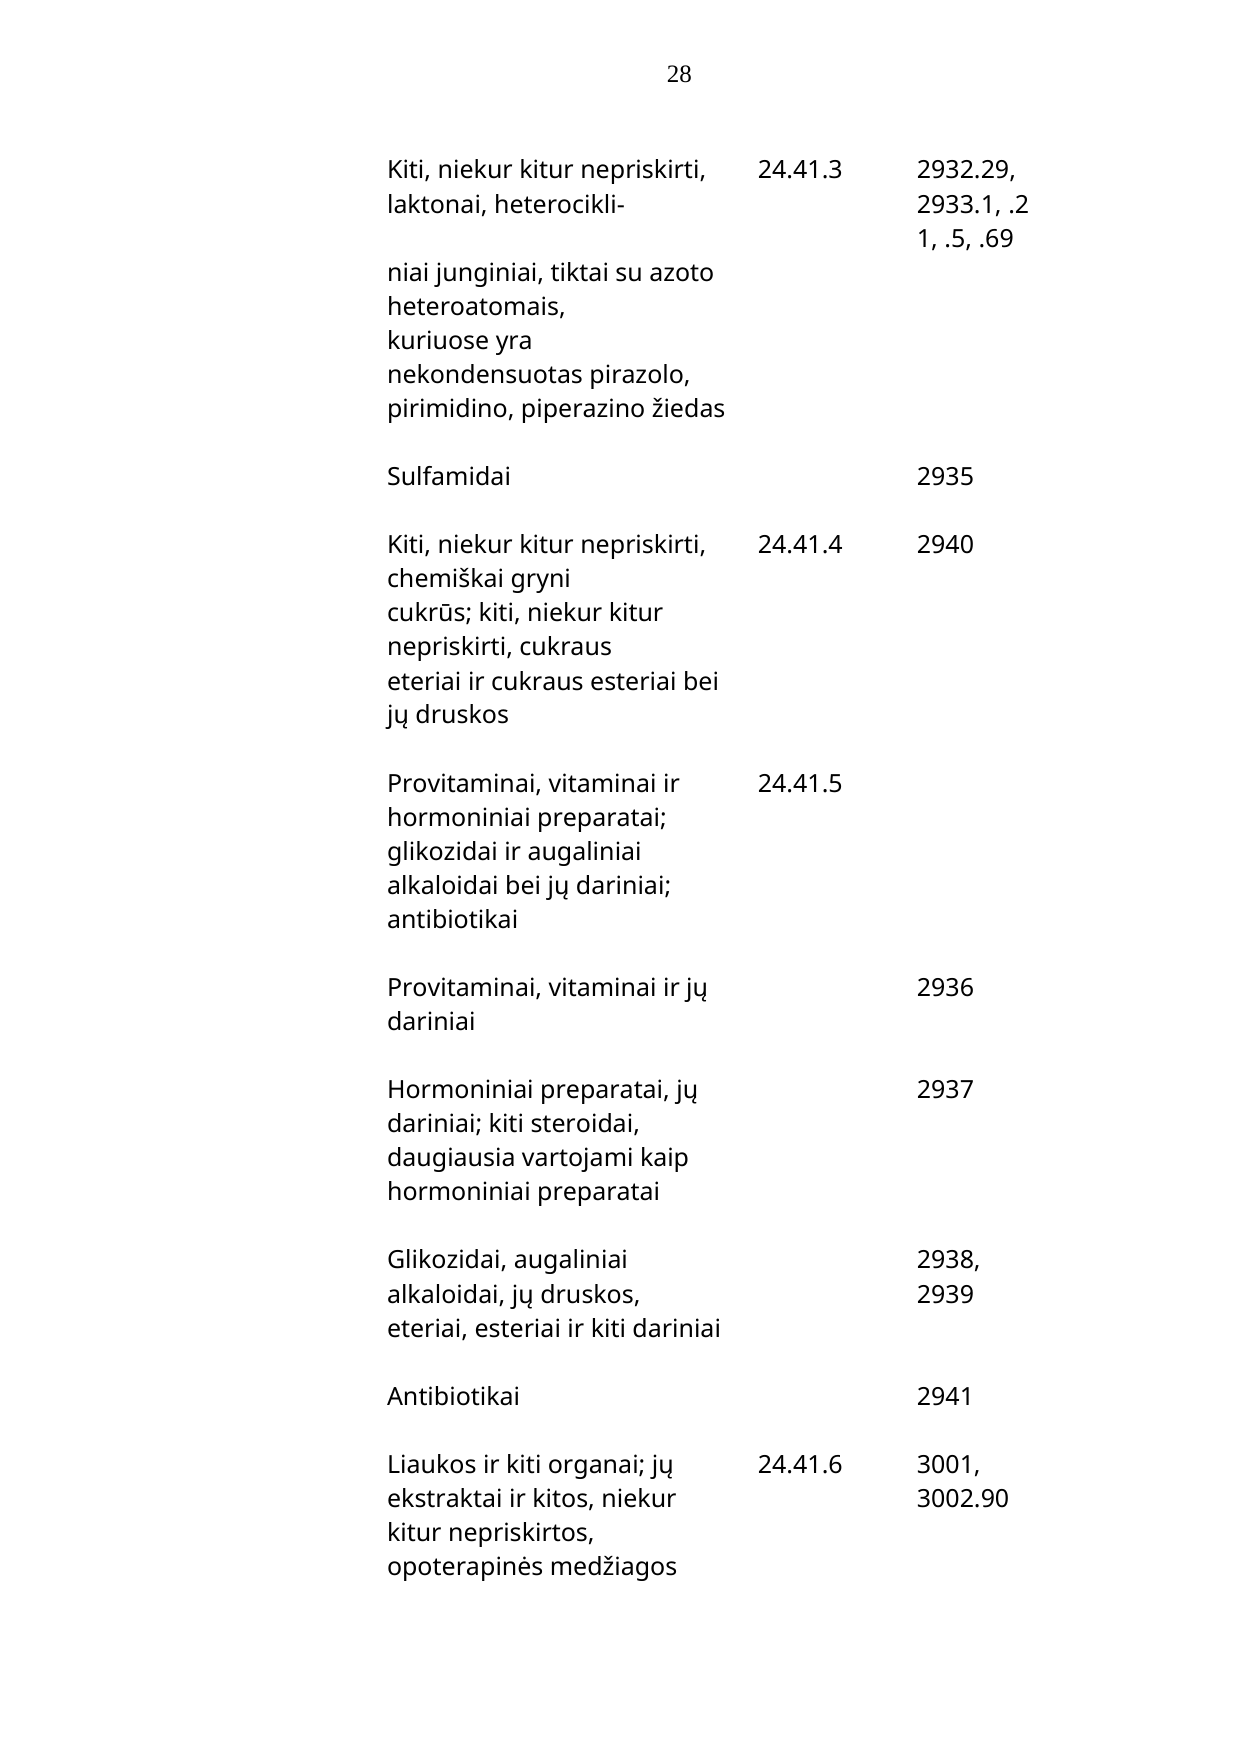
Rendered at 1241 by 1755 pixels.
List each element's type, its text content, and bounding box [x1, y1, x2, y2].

table_cell [376, 118, 746, 152]
table_cell [177, 1583, 323, 1617]
table_cell [905, 1038, 1054, 1072]
table_cell [323, 1583, 376, 1617]
table_cell [1054, 1208, 1204, 1242]
table_cell [323, 1413, 376, 1447]
table_cell [323, 493, 376, 527]
table_cell [1054, 1072, 1204, 1140]
table_cell [1054, 1413, 1204, 1447]
table_cell [746, 1515, 905, 1583]
table_cell Kiti, niekur kitur nepriskirti, laktonai, heterocikli- [376, 152, 746, 254]
table_cell 3001, 3002.90 [905, 1447, 1054, 1515]
table_cell [323, 459, 376, 493]
table_cell [323, 1447, 376, 1515]
table_cell [746, 1038, 905, 1072]
table_cell [323, 1140, 376, 1208]
table_cell Provitaminai, vitaminai ir hormoniniai preparatai; [376, 765, 746, 833]
table_cell [177, 834, 323, 902]
table_cell Liaukos ir kiti organai; jų ekstraktai ir kitos, niekur [376, 1447, 746, 1515]
table_cell [323, 765, 376, 833]
table_cell [323, 254, 376, 322]
table_cell [177, 1515, 323, 1583]
table_cell [177, 731, 323, 765]
table_cell 2937 [905, 1072, 1054, 1140]
table_cell [323, 152, 376, 254]
table_cell [323, 1038, 376, 1072]
table_cell [177, 459, 323, 493]
table_cell Hormoniniai preparatai, jų dariniai; kiti steroidai, [376, 1072, 746, 1140]
table_cell [1054, 1447, 1204, 1515]
table_cell 2938, 2939 [905, 1242, 1054, 1310]
table_cell [746, 970, 905, 1038]
table_cell [905, 118, 1054, 152]
table_cell [177, 595, 323, 663]
table_cell [1054, 936, 1204, 970]
table_cell [1054, 1379, 1204, 1412]
table_cell [905, 425, 1054, 459]
table_cell [905, 493, 1054, 527]
table_cell [177, 1208, 323, 1242]
table_cell [177, 1038, 323, 1072]
table_cell [746, 323, 905, 391]
table_cell Kiti, niekur kitur nepriskirti, chemiškai gryni [376, 527, 746, 595]
table_cell [177, 1447, 323, 1515]
table_cell [746, 595, 905, 663]
table_cell [746, 493, 905, 527]
table_cell [905, 1515, 1054, 1583]
table_cell [746, 1583, 905, 1617]
table_cell [1054, 1310, 1204, 1344]
table_cell 2932.29, 2933.1, .21, .5, .69 [905, 152, 1054, 254]
table_cell daugiausia vartojami kaip hormoniniai preparatai [376, 1140, 746, 1208]
table_cell [905, 1583, 1054, 1617]
table_cell [177, 1242, 323, 1310]
table_cell [746, 118, 905, 152]
table_cell 24.41.6 [746, 1447, 905, 1515]
table_cell [1054, 834, 1204, 902]
table_cell [905, 765, 1054, 833]
table_cell [905, 1208, 1054, 1242]
table_cell [1054, 152, 1204, 254]
table_cell [323, 1379, 376, 1412]
table_cell [1054, 425, 1204, 459]
table_cell [746, 1310, 905, 1344]
table_cell [746, 1379, 905, 1412]
table_cell kitur nepriskirtos, opoterapinės medžiagos [376, 1515, 746, 1583]
table_cell [376, 425, 746, 459]
table_cell [905, 834, 1054, 902]
table_cell [323, 663, 376, 731]
table_cell [177, 391, 323, 425]
table_cell [323, 1072, 376, 1140]
table_cell [746, 1344, 905, 1378]
table_cell [376, 493, 746, 527]
table_cell [746, 459, 905, 493]
table_cell Glikozidai, augaliniai alkaloidai, jų druskos, [376, 1242, 746, 1310]
table_cell [905, 323, 1054, 391]
table_cell [746, 936, 905, 970]
table_cell [177, 527, 323, 595]
table_cell [746, 1072, 905, 1140]
table_cell [323, 595, 376, 663]
table_cell [1054, 731, 1204, 765]
table_cell [1054, 663, 1204, 731]
table_cell [905, 1344, 1054, 1378]
table_cell [323, 1310, 376, 1344]
table_cell [323, 323, 376, 391]
table_cell Antibiotikai [376, 1379, 746, 1412]
table_cell [746, 902, 905, 936]
table_cell cukrūs; kiti, niekur kitur nepriskirti, cukraus [376, 595, 746, 663]
table_cell eteriai, esteriai ir kiti dariniai [376, 1310, 746, 1344]
table_cell [177, 1072, 323, 1140]
table_cell [323, 1208, 376, 1242]
table_cell [905, 254, 1054, 322]
table_cell [323, 1344, 376, 1378]
table_cell [746, 834, 905, 902]
table_cell 24.41.3 [746, 152, 905, 254]
table_cell [376, 1583, 746, 1617]
table_cell [177, 425, 323, 459]
table_cell [177, 1344, 323, 1378]
table_cell [376, 1413, 746, 1447]
table_cell [376, 936, 746, 970]
table_cell [323, 936, 376, 970]
table_cell [905, 936, 1054, 970]
table_cell [323, 425, 376, 459]
table_cell [177, 323, 323, 391]
table_cell 2940 [905, 527, 1054, 595]
table_cell [1054, 527, 1204, 595]
table_cell 2935 [905, 459, 1054, 493]
table_cell Sulfamidai [376, 459, 746, 493]
table_cell [1054, 1583, 1204, 1617]
table_cell [323, 834, 376, 902]
table_cell [323, 118, 376, 152]
table_cell [376, 1344, 746, 1378]
table_cell [1054, 391, 1204, 425]
table_cell antibiotikai [376, 902, 746, 936]
table_cell [905, 391, 1054, 425]
table_cell [746, 1242, 905, 1310]
table_cell eteriai ir cukraus esteriai bei jų druskos [376, 663, 746, 731]
table_cell [1054, 595, 1204, 663]
table_cell [177, 1140, 323, 1208]
table_cell [177, 254, 323, 322]
table_cell glikozidai ir augaliniai alkaloidai bei jų dariniai; [376, 834, 746, 902]
table_cell 2936 [905, 970, 1054, 1038]
table_cell [177, 1379, 323, 1412]
table_cell [1054, 902, 1204, 936]
table_cell [177, 970, 323, 1038]
table_cell [746, 731, 905, 765]
table_cell [323, 731, 376, 765]
table_cell [177, 1413, 323, 1447]
table_cell [323, 391, 376, 425]
table_cell [1054, 765, 1204, 833]
table_cell [746, 663, 905, 731]
table_cell [1054, 254, 1204, 322]
table_cell 24.41.5 [746, 765, 905, 833]
table_cell [177, 152, 323, 254]
table_cell [177, 1310, 323, 1344]
table_cell [323, 902, 376, 936]
table_cell [746, 1140, 905, 1208]
table_cell [1054, 1242, 1204, 1310]
table_cell [177, 936, 323, 970]
table_cell [323, 1242, 376, 1310]
table_cell [1054, 493, 1204, 527]
table_cell [177, 663, 323, 731]
table_cell [376, 1208, 746, 1242]
table_cell [323, 1515, 376, 1583]
table_cell [746, 391, 905, 425]
table_cell [746, 1208, 905, 1242]
table_cell [1054, 459, 1204, 493]
table_cell [1054, 1140, 1204, 1208]
table_cell [177, 118, 323, 152]
table_cell 2941 [905, 1379, 1054, 1412]
table_cell [905, 1413, 1054, 1447]
table_cell [746, 425, 905, 459]
table_cell [177, 765, 323, 833]
table_cell pirimidino, piperazino žiedas [376, 391, 746, 425]
table_cell [905, 1140, 1054, 1208]
table_cell [177, 493, 323, 527]
table_cell [905, 595, 1054, 663]
table_cell [1054, 1515, 1204, 1583]
table_cell [746, 1413, 905, 1447]
table_cell [1054, 1344, 1204, 1378]
table_cell [746, 254, 905, 322]
table_cell [323, 970, 376, 1038]
table_cell niai junginiai, tiktai su azoto heteroatomais, [376, 254, 746, 322]
table_cell [905, 663, 1054, 731]
table_cell [905, 1310, 1054, 1344]
table_cell [1054, 118, 1204, 152]
table_cell [1054, 323, 1204, 391]
table_cell 24.41.4 [746, 527, 905, 595]
table_cell [177, 902, 323, 936]
table_cell [323, 527, 376, 595]
table_cell [905, 731, 1054, 765]
table_cell [1054, 970, 1204, 1038]
table_cell Provitaminai, vitaminai ir jų dariniai [376, 970, 746, 1038]
table_cell [1054, 1038, 1204, 1072]
table_cell [376, 1038, 746, 1072]
table_cell [905, 902, 1054, 936]
table_cell kuriuose yra nekondensuotas pirazolo, [376, 323, 746, 391]
table_cell [376, 731, 746, 765]
